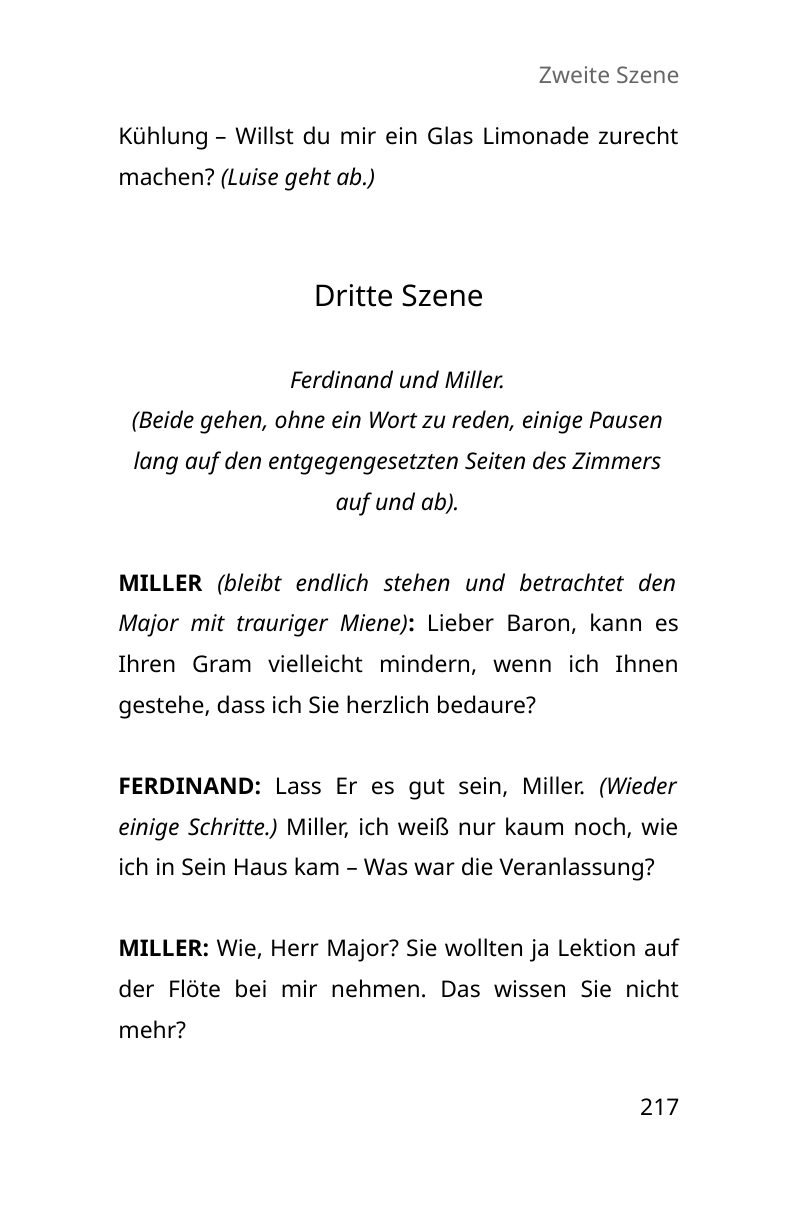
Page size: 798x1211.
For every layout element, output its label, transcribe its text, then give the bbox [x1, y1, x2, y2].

text Ferdinand und Miller. (Beide gehen, ohne ein Wort zu reden, einige Pausen lang auf den entgegengesetzten Seiten des Zimmers auf und ab). [118, 339, 679, 517]
text FERDINAND: Lass Er es gut sein, Miller. (Wieder einige Schritte.) Miller, ich weiß nur kaum noch, wie ich in Sein Haus kam – Was war die Veranlassung? [118, 741, 679, 882]
text Kühlung – Willst du mir ein Glas Limonade zurecht machen? (Luise geht ab.) [118, 120, 679, 192]
text MILLER (bleibt endlich stehen und betrachtet den Major mit trauriger Miene): Lieber Baron, kann es Ihren Gram vielleicht mindern, wenn ich Ihnen gestehe, dass ich Sie herzlich bedaure? [118, 538, 679, 720]
text MILLER: Wie, Herr Major? Sie wollten ja Lektion auf der Flöte bei mir nehmen. Das wissen Sie nicht mehr? [118, 903, 679, 1045]
subtitle Dritte Szene [118, 248, 679, 316]
